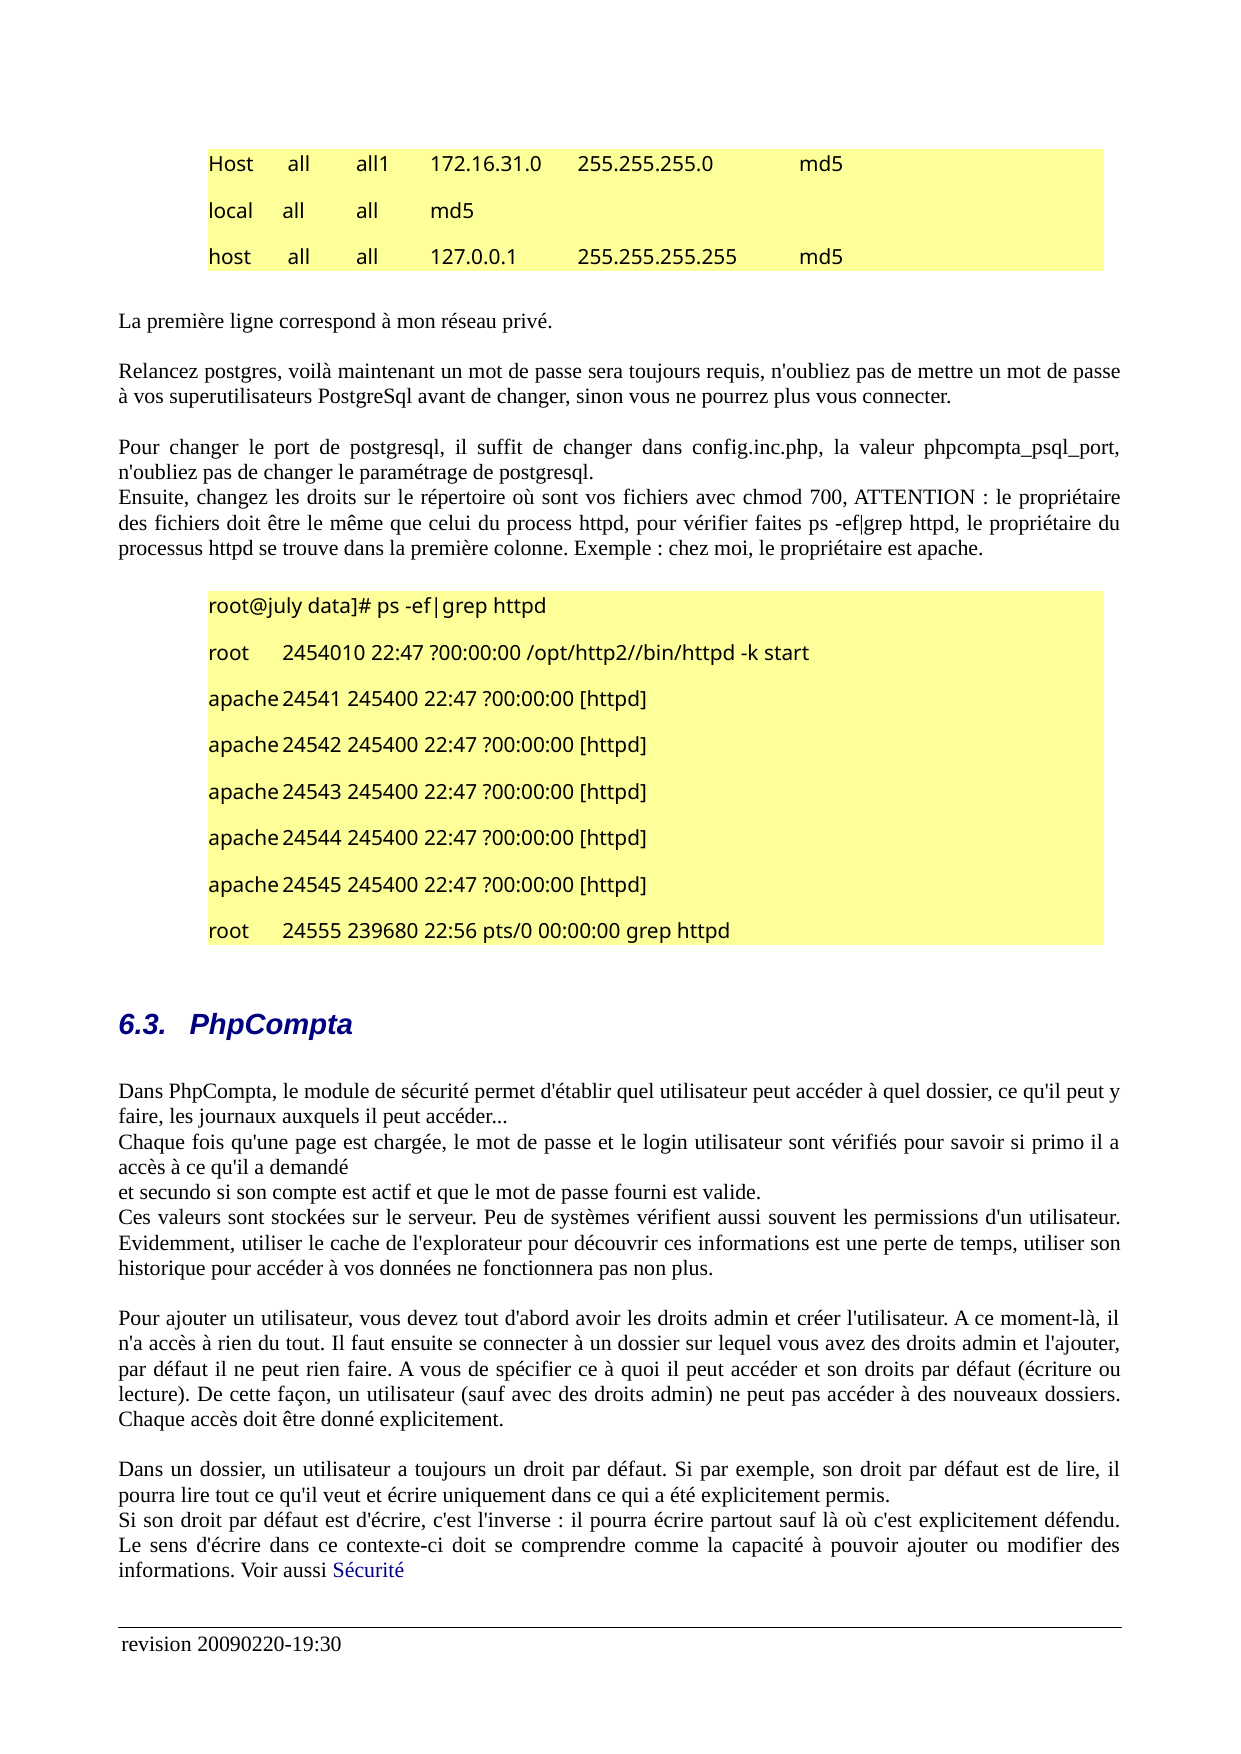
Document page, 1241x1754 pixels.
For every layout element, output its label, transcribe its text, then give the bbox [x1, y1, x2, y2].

subtitle PhpCompta [118, 1007, 1122, 1041]
text root@july data]# ps -ef|grep httpd [208, 591, 1104, 620]
text Si son droit par défaut est d'écrire, c'est l'inverse : il pourra écrire partout sauf là où c'est explicitement défendu. Le sens d'écrire dans ce contexte-ci doit se comprendre comme la capacité à pouvoir ajouter ou modifier des informations. Voir aussi Sécurité [118, 1507, 1122, 1582]
text apache 24541 245400 22:47 ?00:00:00 [httpd] [208, 684, 1104, 713]
text Chaque fois qu'une page est chargée, le mot de passe et le login utilisateur sont vérifiés pour savoir si primo il a accès à ce qu'il a demandé [118, 1129, 1122, 1179]
text root 2454010 22:47 ?00:00:00 /opt/http2//bin/httpd -k start [208, 638, 1104, 666]
text root 24555 239680 22:56 pts/0 00:00:00 grep httpd [208, 916, 1104, 945]
text Host all all1 172.16.31.0 255.255.255.0 md5 [208, 149, 1104, 178]
text host all all 127.0.0.1 255.255.255.255 md5 [208, 242, 1104, 271]
text Pour ajouter un utilisateur, vous devez tout d'abord avoir les droits admin et créer l'utilisateur. A ce moment-là, il n'a accès à rien du tout. Il faut ensuite se connecter à un dossier sur lequel vous avez des droits admin et l'ajouter, par défaut il ne peut rien faire. A vous de spécifier ce à quoi il peut accéder et son droits par défaut (écriture ou lecture). De cette façon, un utilisateur (sauf avec des droits admin) ne peut pas accéder à des nouveaux dossiers. Chaque accès doit être donné explicitement. [118, 1305, 1122, 1431]
text Relancez postgres, voilà maintenant un mot de passe sera toujours requis, n'oubliez pas de mettre un mot de passe à vos superutilisateurs PostgreSql avant de changer, sinon vous ne pourrez plus vous connecter. [118, 358, 1122, 409]
text apache 24543 245400 22:47 ?00:00:00 [httpd] [208, 777, 1104, 806]
text Ces valeurs sont stockées sur le serveur. Peu de systèmes vérifient aussi souvent les permissions d'un utilisateur. Evidemment, utiliser le cache de l'explorateur pour découvrir ces informations est une perte de temps, utiliser son historique pour accéder à vos données ne fonctionnera pas non plus. [118, 1204, 1122, 1280]
text local all all md5 [208, 196, 1104, 224]
text apache 24545 245400 22:47 ?00:00:00 [httpd] [208, 870, 1104, 898]
text La première ligne correspond à mon réseau privé. [118, 308, 1122, 333]
text et secundo si son compte est actif et que le mot de passe fourni est valide. [118, 1179, 1122, 1204]
text apache 24542 245400 22:47 ?00:00:00 [httpd] [208, 731, 1104, 759]
text apache 24544 245400 22:47 ?00:00:00 [httpd] [208, 823, 1104, 852]
text Pour changer le port de postgresql, il suffit de changer dans config.inc.php, la valeur phpcompta_psql_port, n'oubliez pas de changer le paramétrage de postgresql. [118, 434, 1122, 484]
text Dans un dossier, un utilisateur a toujours un droit par défaut. Si par exemple, son droit par défaut est de lire, il pourra lire tout ce qu'il veut et écrire uniquement dans ce qui a été explicitement permis. [118, 1456, 1122, 1507]
text Ensuite, changez les droits sur le répertoire où sont vos fichiers avec chmod 700, ATTENTION : le propriétaire des fichiers doit être le même que celui du process httpd, pour vérifier faites ps -ef|grep httpd, le propriétaire du processus httpd se trouve dans la première colonne. Exemple : chez moi, le propriétaire est apache. [118, 484, 1122, 560]
text Dans PhpCompta, le module de sécurité permet d'établir quel utilisateur peut accéder à quel dossier, ce qu'il peut y faire, les journaux auxquels il peut accéder... [118, 1078, 1122, 1129]
